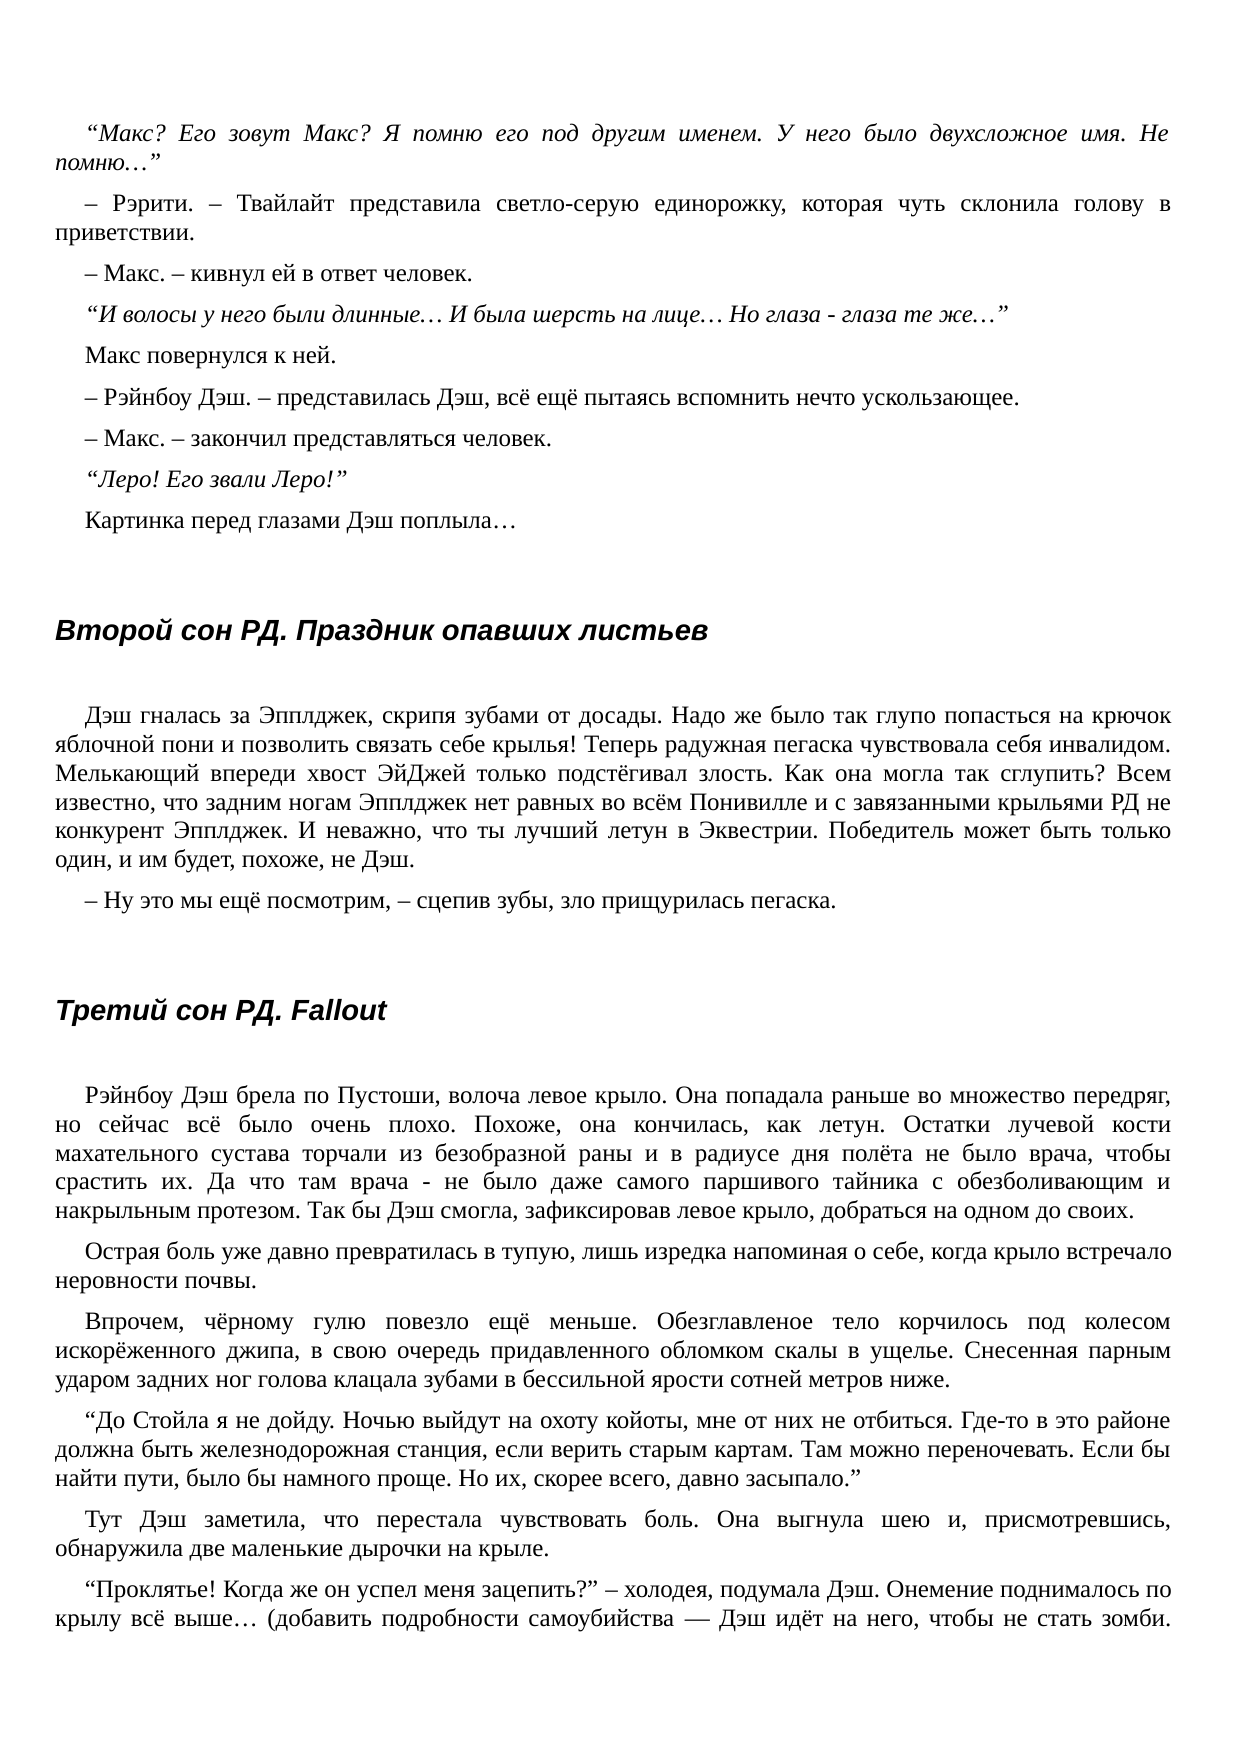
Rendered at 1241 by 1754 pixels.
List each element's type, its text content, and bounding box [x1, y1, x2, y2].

text Тут Дэш заметила, что перестала чувствовать боль. Она выгнула шею и, присмотревшись, обнаружила две маленькие дырочки на крыле. [55, 1504, 1172, 1561]
text Картинка перед глазами Дэш поплыла… [55, 506, 1172, 534]
subtitle Третий сон РД. Fallout [55, 993, 1172, 1026]
text “Леро! Его звали Леро!” [55, 464, 1172, 493]
text Впрочем, чёрному гулю повезло ещё меньше. Обезглавленое тело корчилось под колесом искорёженного джипа, в свою очередь придавленного обломком скалы в ущелье. Снесенная парным ударом задних ног голова клацала зубами в бессильной ярости сотней метров ниже. [55, 1306, 1172, 1393]
text “И волосы у него были длинные… И была шерсть на лице… Но глаза - глаза те же…” [55, 299, 1172, 328]
text – Рэйнбоу Дэш. – представилась Дэш, всё ещё пытаясь вспомнить нечто ускользающее. [55, 382, 1172, 411]
text – Ну это мы ещё посмотрим, – сцепив зубы, зло прищурилась пегаска. [55, 885, 1172, 914]
subtitle Второй сон РД. Праздник опавших листьев [55, 613, 1172, 647]
text – Макс. – кивнул ей в ответ человек. [55, 258, 1172, 287]
text Острая боль уже давно превратилась в тупую, лишь изредка напоминая о себе, когда крыло встречало неровности почвы. [55, 1236, 1172, 1294]
text “До Стойла я не дойду. Ночью выйдут на охоту койоты, мне от них не отбиться. Где-то в это районе должна быть железнодорожная станция, если верить старым картам. Там можно переночевать. Если бы найти пути, было бы намного проще. Но их, скорее всего, давно засыпало.” [55, 1405, 1172, 1491]
text Макс повернулся к ней. [55, 341, 1172, 369]
text – Макс. – закончил представляться человек. [55, 423, 1172, 452]
text – Рэрити. – Твайлайт представила светло-серую единорожку, которая чуть склонила голову в приветствии. [55, 188, 1172, 246]
text Рэйнбоу Дэш брела по Пустоши, волоча левое крыло. Она попадала раньше во множество передряг, но сейчас всё было очень плохо. Похоже, она кончилась, как летун. Остатки лучевой кости махательного сустава торчали из безобразной раны и в радиусе дня полёта не было врача, чтобы срастить их. Да что там врача - не было даже самого паршивого тайника с обезболивающим и накрыльным протезом. Так бы Дэш смогла, зафиксировав левое крыло, добраться на одном до своих. [55, 1080, 1172, 1224]
text Дэш гналась за Эпплджек, скрипя зубами от досады. Надо же было так глупо попасться на крючок яблочной пони и позволить связать себе крылья! Теперь радужная пегаска чувствовала себя инвалидом. Мелькающий впереди хвост ЭйДжей только подстёгивал злость. Как она могла так сглупить? Всем известно, что задним ногам Эпплджек нет равных во всём Понивилле и с завязанными крыльями РД не конкурент Эпплджек. И неважно, что ты лучший летун в Эквестрии. Победитель может быть только один, и им будет, похоже, не Дэш. [55, 700, 1172, 873]
text “Макс? Его зовут Макс? Я помню его под другим именем. У него было двухсложное имя. Не помню…” [55, 118, 1172, 176]
text “Проклятье! Когда же он успел меня зацепить?” – холодея, подумала Дэш. Онемение поднималось по крылу всё выше… (добавить подробности самоубийства — Дэш идёт на него, чтобы не стать зомби. [55, 1574, 1172, 1631]
